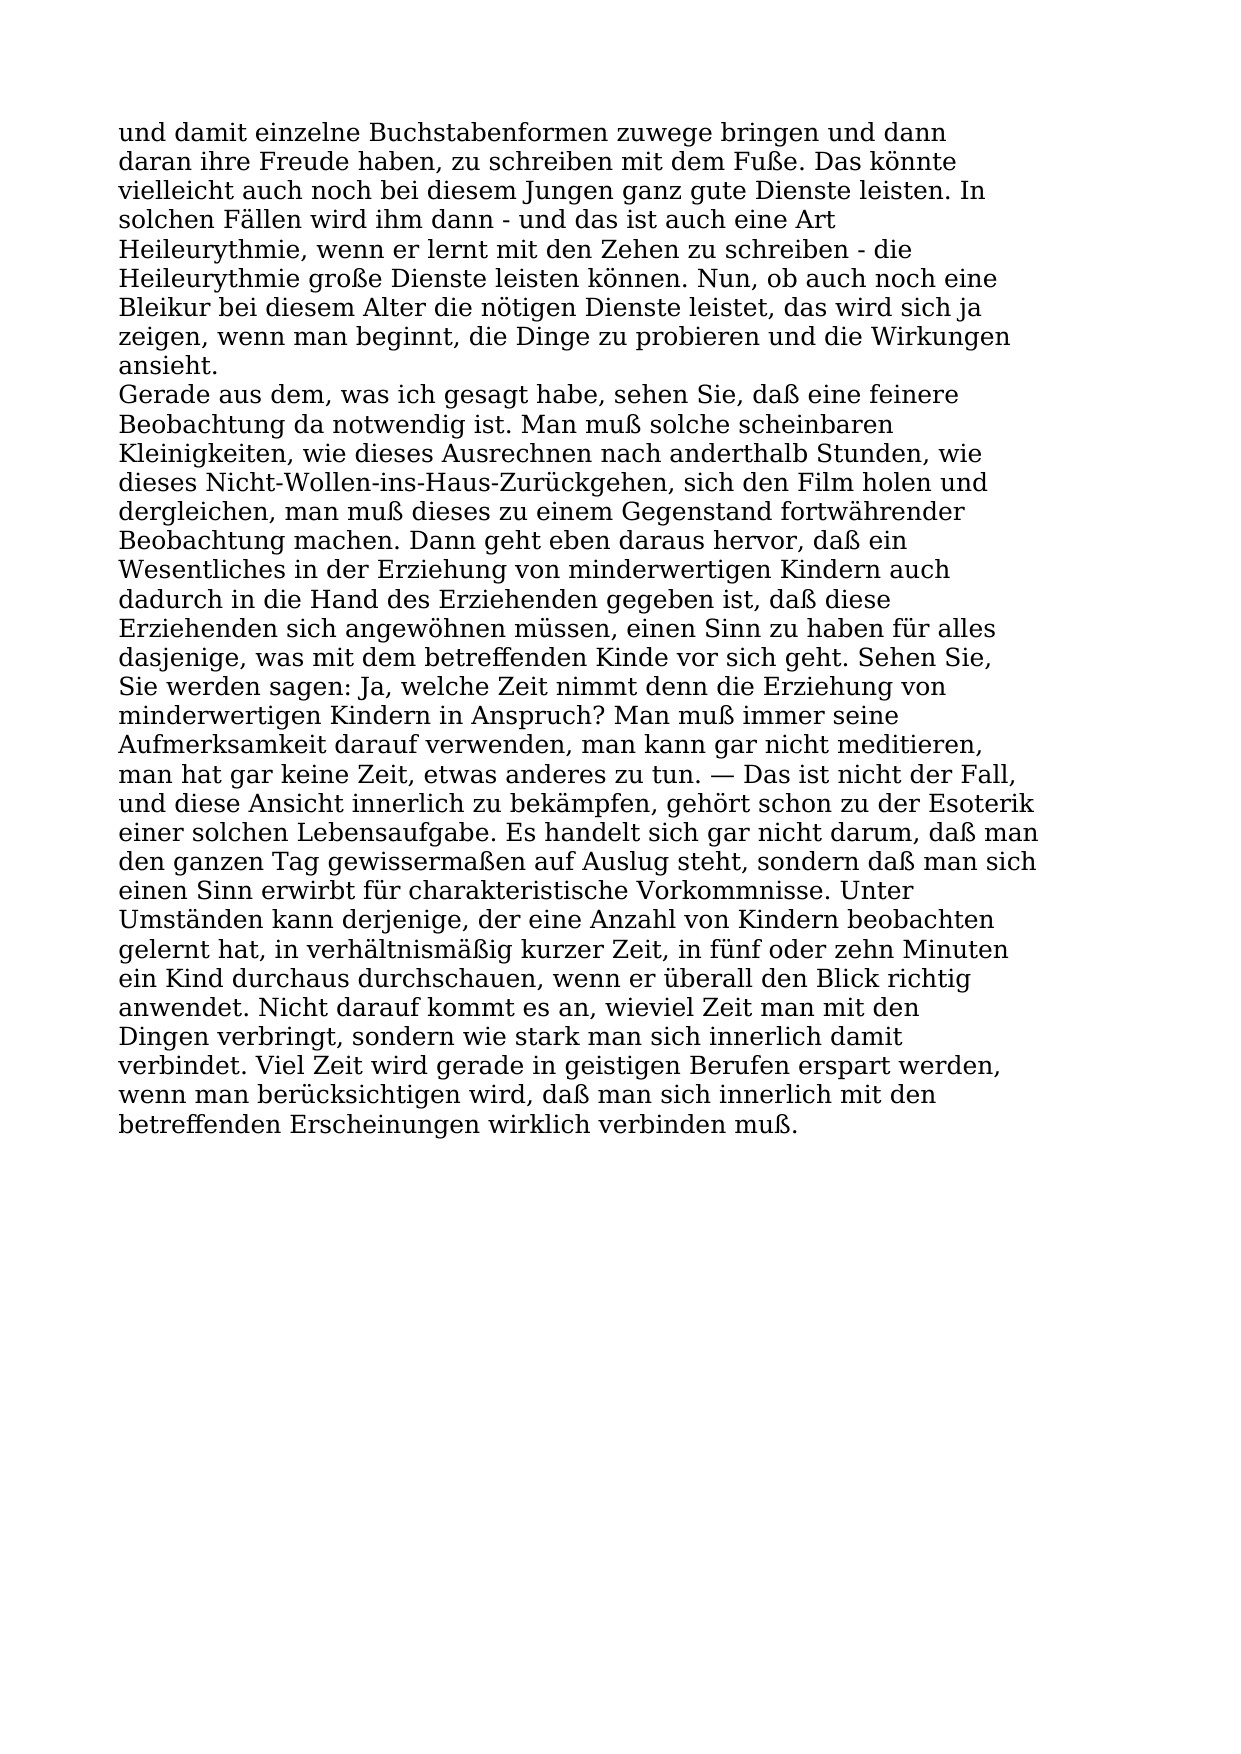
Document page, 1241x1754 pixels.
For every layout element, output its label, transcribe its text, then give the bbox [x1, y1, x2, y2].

text zeigen, wenn man beginnt, die Dinge zu probieren und die Wirkungen [118, 322, 1122, 351]
text man hat gar keine Zeit, etwas anderes zu tun. — Das ist nicht der Fall, [118, 760, 1122, 789]
text und damit einzelne Buchstabenformen zuwege bringen und dann [118, 118, 1122, 147]
text verbindet. Viel Zeit wird gerade in geistigen Berufen erspart werden, [118, 1051, 1122, 1081]
text dergleichen, man muß dieses zu einem Gegenstand fortwährender [118, 497, 1122, 526]
text Beobachtung machen. Dann geht eben daraus hervor, daß ein [118, 526, 1122, 556]
text anwendet. Nicht darauf kommt es an, wieviel Zeit man mit den [118, 993, 1122, 1022]
text minderwertigen Kindern in Anspruch? Man muß immer seine [118, 701, 1122, 731]
text Erziehenden sich angewöhnen müssen, einen Sinn zu haben für alles [118, 614, 1122, 643]
text Bleikur bei diesem Alter die nötigen Dienste leistet, das wird sich ja [118, 293, 1122, 322]
text ansieht. [118, 351, 1122, 381]
text Heileurythmie, wenn er lernt mit den Zehen zu schreiben - die [118, 235, 1122, 264]
text Heileurythmie große Dienste leisten können. Nun, ob auch noch eine [118, 264, 1122, 293]
text dieses Nicht-Wollen-ins-Haus-Zurückgehen, sich den Film holen und [118, 468, 1122, 497]
text betreffenden Erscheinungen wirklich verbinden muß. [118, 1110, 1122, 1139]
text Beobachtung da notwendig ist. Man muß solche scheinbaren [118, 410, 1122, 439]
text gelernt hat, in verhältnismäßig kurzer Zeit, in fünf oder zehn Minuten [118, 935, 1122, 964]
text einen Sinn erwirbt für charakteristische Vorkommnisse. Unter [118, 876, 1122, 906]
text Dingen verbringt, sondern wie stark man sich innerlich damit [118, 1022, 1122, 1051]
text Umständen kann derjenige, der eine Anzahl von Kindern beobachten [118, 906, 1122, 935]
text Sie werden sagen: Ja, welche Zeit nimmt denn die Erziehung von [118, 672, 1122, 701]
text Aufmerksamkeit darauf verwenden, man kann gar nicht meditieren, [118, 731, 1122, 760]
text vielleicht auch noch bei diesem Jungen ganz gute Dienste leisten. In [118, 176, 1122, 206]
text ein Kind durchaus durchschauen, wenn er überall den Blick richtig [118, 964, 1122, 993]
text den ganzen Tag gewissermaßen auf Auslug steht, sondern daß man sich [118, 847, 1122, 876]
text daran ihre Freude haben, zu schreiben mit dem Fuße. Das könnte [118, 147, 1122, 176]
text dasjenige, was mit dem betreffenden Kinde vor sich geht. Sehen Sie, [118, 643, 1122, 672]
text dadurch in die Hand des Erziehenden gegeben ist, daß diese [118, 585, 1122, 614]
text Gerade aus dem, was ich gesagt habe, sehen Sie, daß eine feinere [118, 381, 1122, 410]
text einer solchen Lebensaufgabe. Es handelt sich gar nicht darum, daß man [118, 818, 1122, 847]
text solchen Fällen wird ihm dann - und das ist auch eine Art [118, 206, 1122, 235]
text Kleinigkeiten, wie dieses Ausrechnen nach anderthalb Stunden, wie [118, 439, 1122, 468]
text wenn man berücksichtigen wird, daß man sich innerlich mit den [118, 1081, 1122, 1110]
text Wesentliches in der Erziehung von minderwertigen Kindern auch [118, 556, 1122, 585]
text und diese Ansicht innerlich zu bekämpfen, gehört schon zu der Esoterik [118, 789, 1122, 818]
